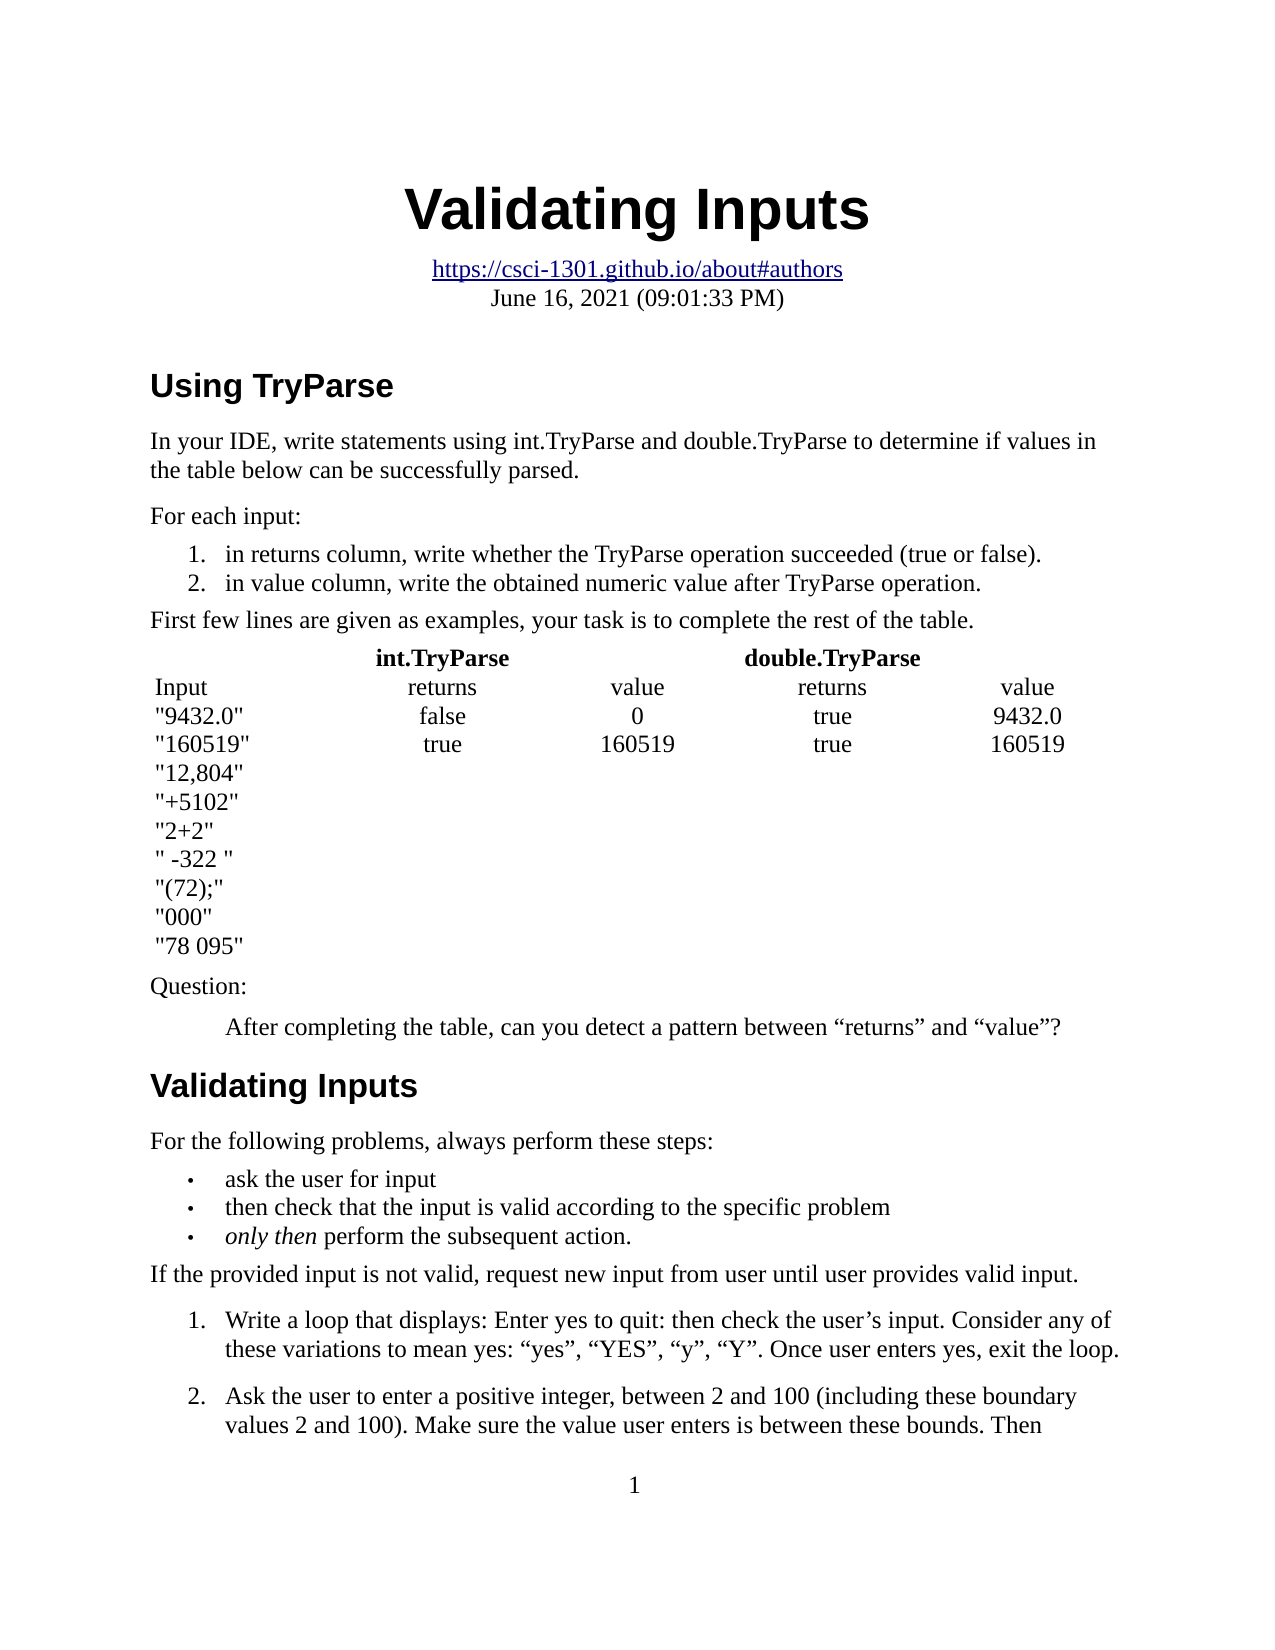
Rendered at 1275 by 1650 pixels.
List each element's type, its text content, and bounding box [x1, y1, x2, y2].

table_cell 160519 [540, 730, 735, 758]
table_cell [735, 787, 930, 816]
subtitle Validating Inputs [150, 1066, 1125, 1104]
text For the following problems, always perform these steps: [150, 1126, 1125, 1155]
text In your IDE, write statements using int.TryParse and double.TryParse to determine if values in the table below can be successfully parsed. [150, 426, 1125, 483]
table_cell [735, 758, 930, 787]
table_cell "000" [150, 902, 345, 931]
table_cell [540, 931, 735, 959]
table_cell 0 [540, 701, 735, 729]
table_cell [930, 816, 1125, 844]
text For each input: [150, 501, 1125, 530]
table_cell "+5102" [150, 787, 345, 816]
table_cell [540, 873, 735, 902]
table_cell [540, 787, 735, 816]
table_cell [930, 931, 1125, 959]
list in returns column, write whether the TryParse operation succeeded (true or false). [187, 539, 1125, 568]
text After completing the table, can you detect a pattern between “returns” and “value”? [225, 1012, 1125, 1041]
table_header int.TryParse [345, 643, 540, 672]
table_cell [345, 758, 540, 787]
text https://csci-1301.github.io/about#authors [150, 254, 1125, 283]
table_cell [930, 902, 1125, 931]
table_cell 9432.0 [930, 701, 1125, 729]
table_header [540, 643, 735, 672]
table_cell 160519 [930, 730, 1125, 758]
table_cell "78 095" [150, 931, 345, 959]
text First few lines are given as examples, your task is to complete the rest of the table. [150, 606, 1125, 634]
table_cell [735, 931, 930, 959]
table_cell value [540, 672, 735, 701]
subtitle Using TryParse [150, 366, 1125, 404]
table_header [930, 643, 1125, 672]
text June 16, 2021 (09:01:33 PM) [150, 283, 1125, 312]
table_cell [930, 787, 1125, 816]
table_cell "160519" [150, 730, 345, 758]
table_cell " -322 " [150, 845, 345, 873]
list then check that the input is valid according to the specific problem [187, 1192, 1125, 1221]
list only then perform the subsequent action. [187, 1221, 1125, 1250]
list in value column, write the obtained numeric value after TryParse operation. [187, 568, 1125, 597]
table_header [150, 643, 345, 672]
table_cell [735, 873, 930, 902]
table_cell [540, 845, 735, 873]
table_cell [930, 845, 1125, 873]
table_header double.TryParse [735, 643, 930, 672]
table_cell [540, 758, 735, 787]
title Validating Inputs [150, 175, 1125, 242]
table_cell [345, 931, 540, 959]
table_cell [345, 816, 540, 844]
list Ask the user to enter a positive integer, between 2 and 100 (including these boundary values 2 and 100). Make sure the value user enters is between these bounds. Then [187, 1381, 1125, 1438]
table_cell value [930, 672, 1125, 701]
text If the provided input is not valid, request new input from user until user provides valid input. [150, 1259, 1125, 1288]
table_cell "2+2" [150, 816, 345, 844]
table_cell true [735, 701, 930, 729]
table_cell Input [150, 672, 345, 701]
table_cell [345, 873, 540, 902]
table_cell "9432.0" [150, 701, 345, 729]
table_cell true [345, 730, 540, 758]
table_cell true [735, 730, 930, 758]
table_cell returns [345, 672, 540, 701]
table_cell [345, 902, 540, 931]
table_cell [930, 873, 1125, 902]
table_cell [735, 816, 930, 844]
table_cell false [345, 701, 540, 729]
list Write a loop that displays: Enter yes to quit: then check the user’s input. Consider any of these variations to mean yes: “yes”, “YES”, “y”, “Y”. Once user enters yes, exit the loop. [187, 1306, 1125, 1363]
table_cell "12,804" [150, 758, 345, 787]
table_cell [540, 902, 735, 931]
list ask the user for input [187, 1164, 1125, 1192]
table_cell [345, 845, 540, 873]
table_cell [540, 816, 735, 844]
text Question: [150, 971, 1125, 1000]
table_cell "(72);" [150, 873, 345, 902]
table_cell [345, 787, 540, 816]
table_cell returns [735, 672, 930, 701]
table_cell [735, 845, 930, 873]
table_cell [735, 902, 930, 931]
table_cell [930, 758, 1125, 787]
